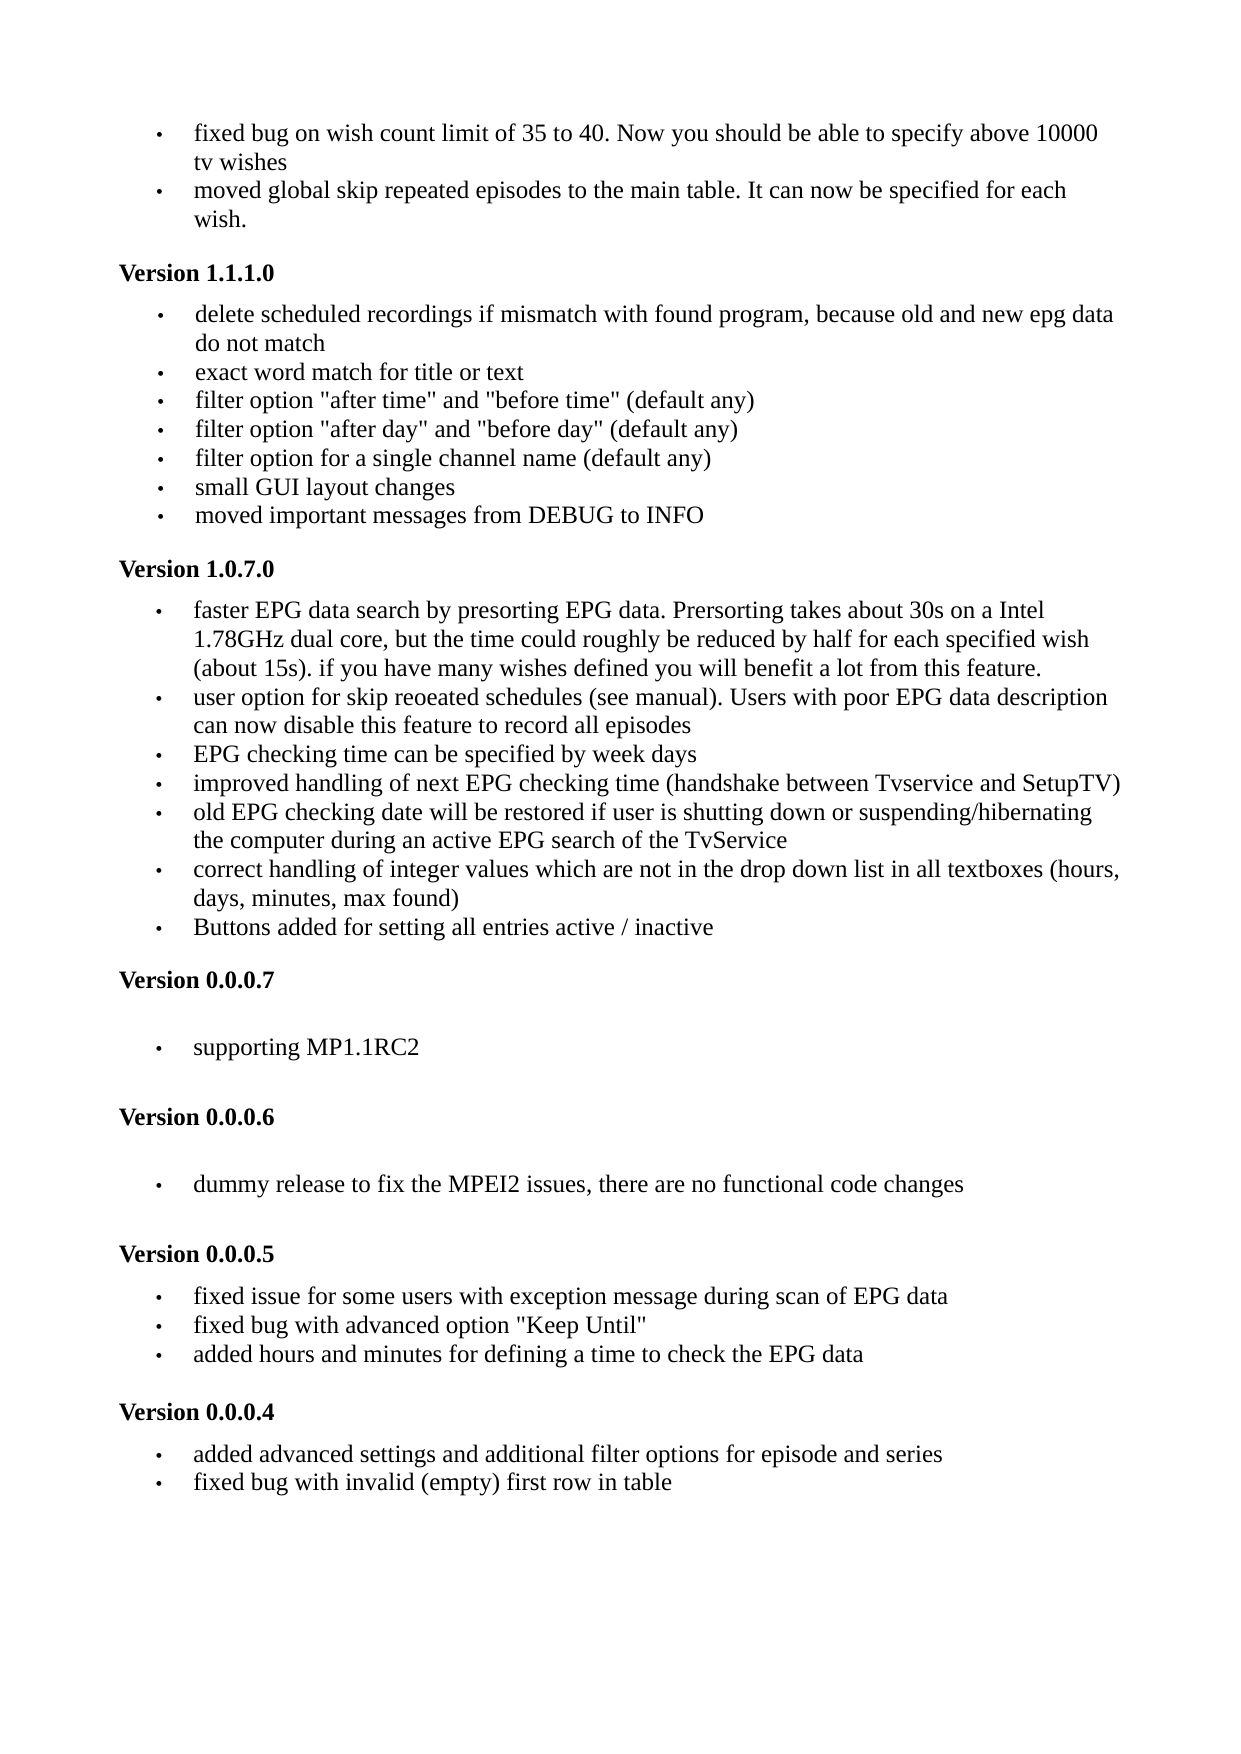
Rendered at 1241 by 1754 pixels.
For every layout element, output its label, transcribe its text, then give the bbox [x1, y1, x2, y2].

list fixed bug with invalid (empty) first row in table [156, 1467, 1122, 1496]
list exact word match for title or text [157, 357, 1122, 386]
text Version 1.1.1.0 [45, 258, 1119, 287]
list dummy release to fix the MPEI2 issues, there are no functional code changes [156, 1169, 1122, 1198]
text Version 1.0.7.0 [45, 554, 1119, 583]
text Version 0.0.0.6 [45, 1098, 1119, 1132]
list EPG checking time can be specified by week days [156, 739, 1122, 768]
list user option for skip reoeated schedules (see manual). Users with poor EPG data description can now disable this feature to record all episodes [156, 682, 1122, 739]
list moved global skip repeated episodes to the main table. It can now be specified for each wish. [156, 176, 1122, 233]
text Version 0.0.0.5 [45, 1235, 1119, 1269]
list small GUI layout changes [157, 472, 1122, 501]
list added advanced settings and additional filter options for episode and series [156, 1439, 1122, 1467]
text Version 0.0.0.4 [45, 1393, 1119, 1426]
text Version 0.0.0.7 [45, 966, 1119, 994]
list improved handling of next EPG checking time (handshake between Tvservice and SetupTV) [156, 768, 1122, 797]
list correct handling of integer values which are not in the drop down list in all textboxes (hours, days, minutes, max found) [156, 854, 1122, 912]
list filter option for a single channel name (default any) [157, 443, 1122, 472]
list supporting MP1.1RC2 [156, 1032, 1122, 1061]
list fixed bug with advanced option "Keep Until" [156, 1310, 1122, 1339]
list fixed issue for some users with exception message during scan of EPG data [156, 1281, 1122, 1310]
list added hours and minutes for defining a time to check the EPG data [156, 1339, 1122, 1368]
list fixed bug on wish count limit of 35 to 40. Now you should be able to specify above 10000 tv wishes [156, 118, 1122, 176]
list filter option "after time" and "before time" (default any) [157, 386, 1122, 414]
list faster EPG data search by presorting EPG data. Prersorting takes about 30s on a Intel 1.78GHz dual core, but the time could roughly be reduced by half for each specified wish (about 15s). if you have many wishes defined you will benefit a lot from this feature. [156, 596, 1122, 682]
list moved important messages from DEBUG to INFO [157, 501, 1122, 529]
list filter option "after day" and "before day" (default any) [157, 414, 1122, 443]
list old EPG checking date will be restored if user is shutting down or suspending/hibernating the computer during an active EPG search of the TvService [156, 797, 1122, 854]
list delete scheduled recordings if mismatch with found program, because old and new epg data do not match [157, 299, 1122, 357]
list Buttons added for setting all entries active / inactive [156, 912, 1122, 941]
